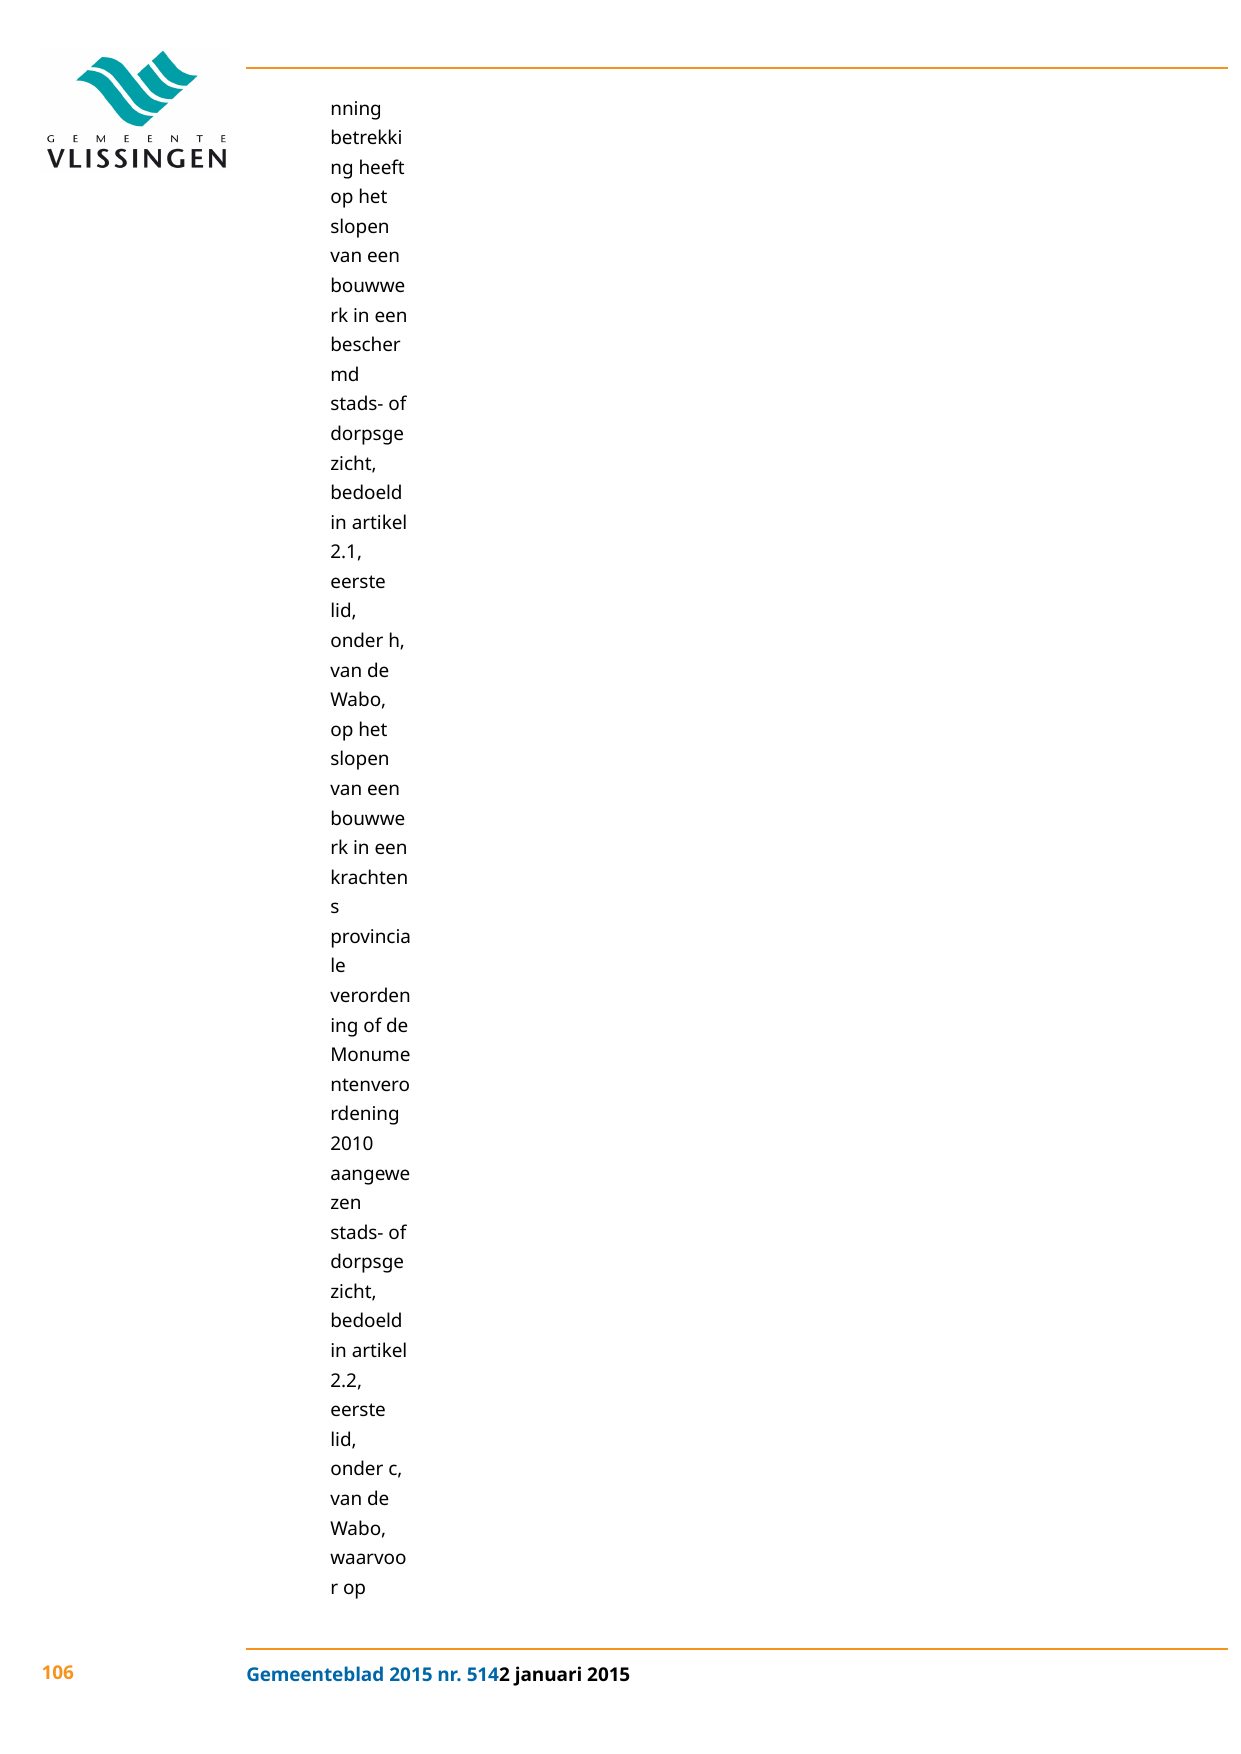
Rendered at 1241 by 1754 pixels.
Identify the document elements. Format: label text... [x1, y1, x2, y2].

table_cell [823, 95, 905, 1600]
table_cell nning betrekking heeft op het slopen van een bouwwerk in een beschermd stads- of dorpsgezicht, bedoeld in artikel 2.1, eerste lid, onder h, van de Wabo, op het slopen van een bouwwerk in een krachtens provinciale verordening of de Monumentenverordening 2010 aangewezen stads- of dorpsgezicht, bedoeld in artikel 2.2, eerste lid, onder c, van de Wabo, waarvoor op [330, 95, 412, 1600]
picture [41, 47, 231, 172]
table_cell [412, 95, 494, 1600]
table_cell [1069, 95, 1152, 1600]
table_cell [248, 95, 330, 1600]
table_cell [494, 95, 577, 1600]
table_cell [659, 95, 741, 1600]
table_cell [987, 95, 1069, 1600]
table_cell [577, 95, 659, 1600]
table_cell [905, 95, 987, 1600]
table_cell [741, 95, 823, 1600]
